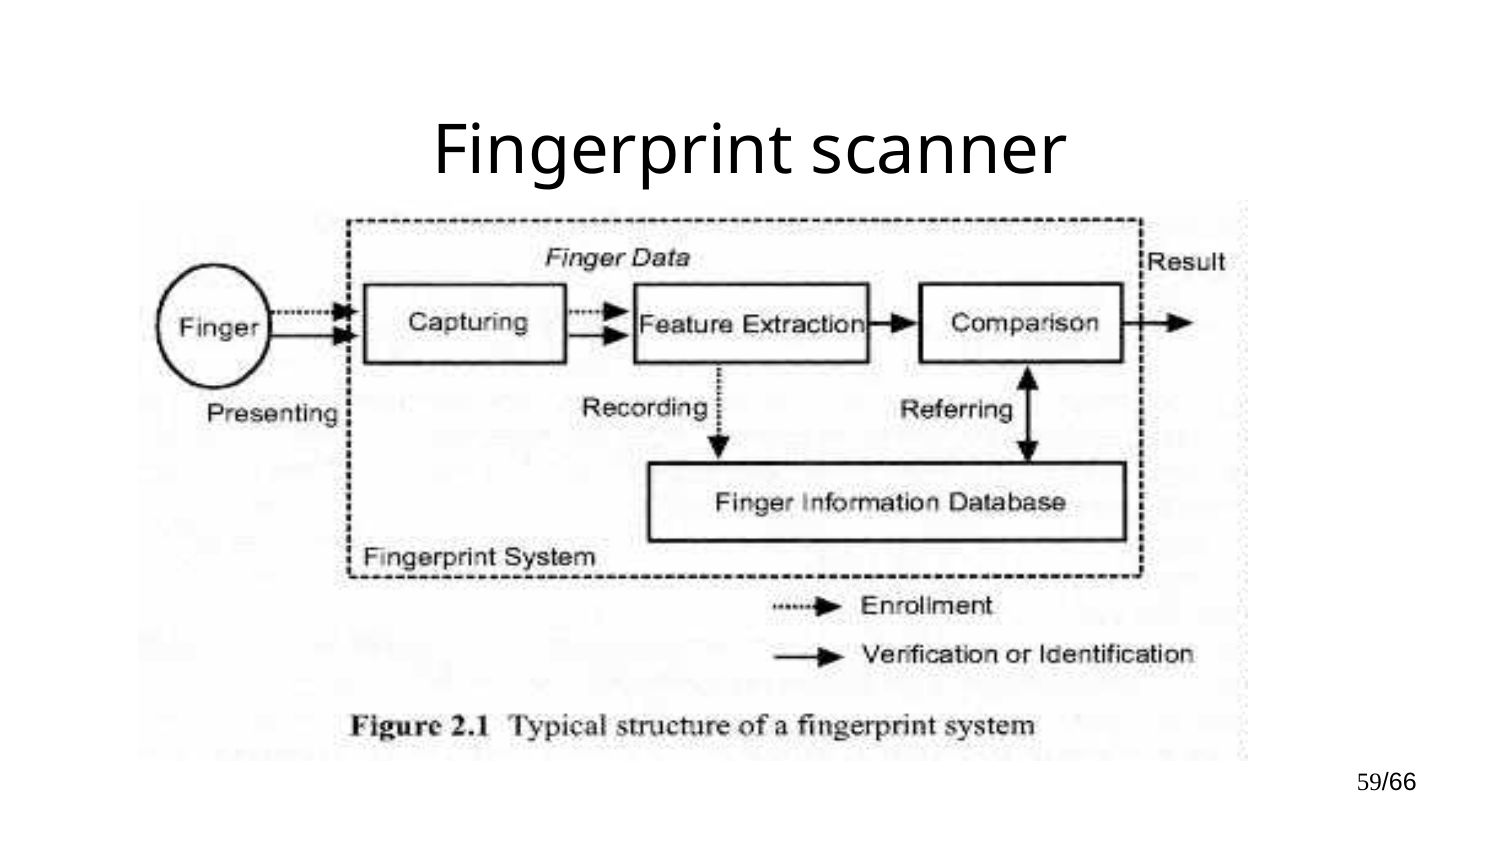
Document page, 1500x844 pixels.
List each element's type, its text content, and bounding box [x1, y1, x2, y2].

picture [138, 200, 1248, 761]
title Fingerprint scanner [112, 74, 1388, 216]
